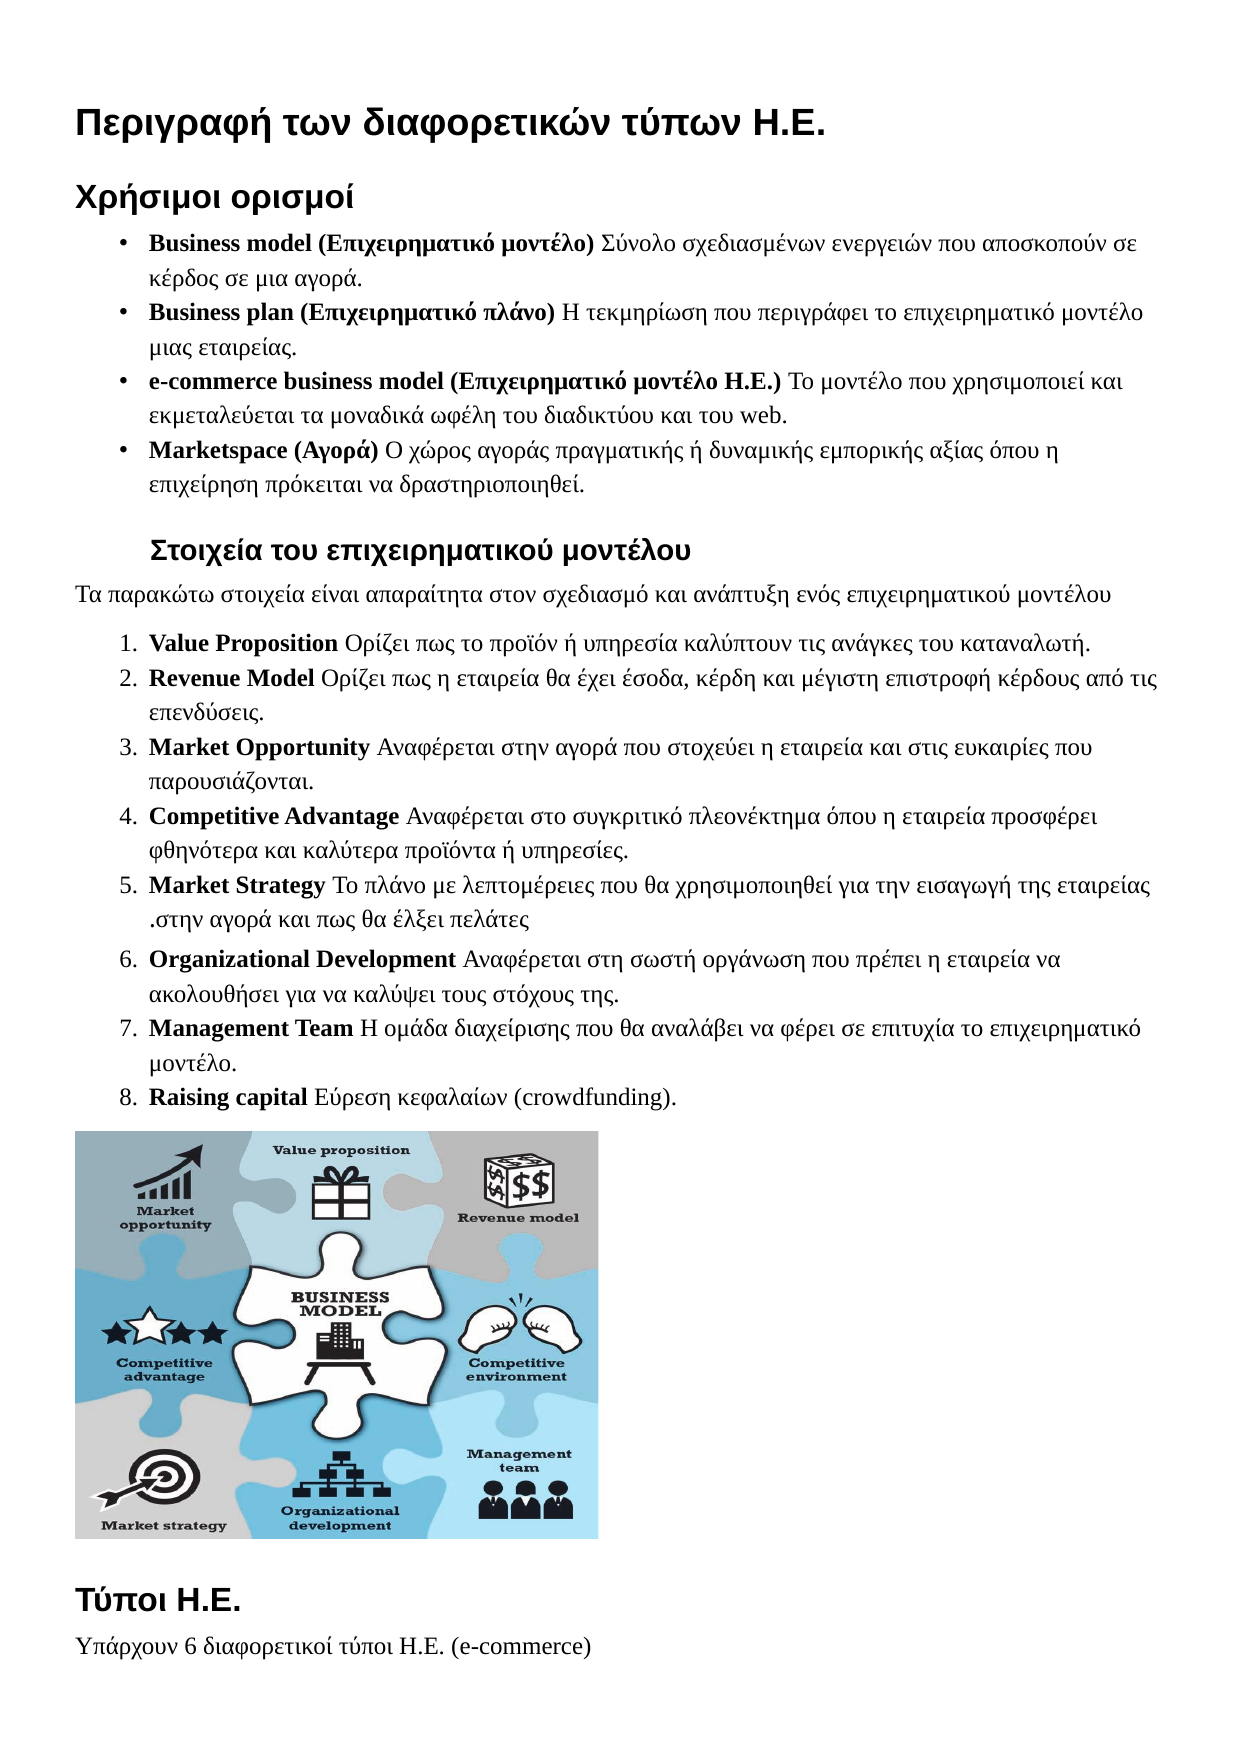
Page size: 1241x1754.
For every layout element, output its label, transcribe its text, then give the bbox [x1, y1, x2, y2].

list Μarketspace (Αγορά) Ο χώρος αγοράς πραγματικής ή δυναμικής εμπορικής αξίας όπου η επιχείρηση πρόκειται να δραστηριοποιηθεί. [119, 435, 1165, 498]
subtitle Τύποι Η.Ε. [75, 1580, 1165, 1619]
subtitle Στοιχεία του επιχειρηματικού μοντέλου [75, 533, 1165, 567]
list Competitive Advantage Αναφέρεται στο συγκριτικό πλεονέκτημα όπου η εταιρεία προσφέρει φθηνότερα και καλύτερα προϊόντα ή υπηρεσίες. [119, 801, 1165, 864]
list Raising capital Εύρεση κεφαλαίων (crowdfunding). [119, 1082, 1165, 1111]
list e-commerce business model (Επιχειρηματικό μοντέλο Η.Ε.) Το μοντέλο που χρησιμοποιεί και εκμεταλεύεται τα μοναδικά ωφέλη του διαδικτύου και του web. [119, 366, 1165, 429]
subtitle Χρήσιμοι ορισμοί [75, 177, 1165, 216]
list Market Opportunity Αναφέρεται στην αγορά που στοχεύει η εταιρεία και στις ευκαιρίες που παρουσιάζονται. [119, 732, 1165, 795]
list Market Strategy Το πλάνο με λεπ‫τομέρειες που θα χρησιμοποιηθεί για την εισαγωγή της εταιρείας στην αγορά και πως θα έλξει πελάτες. [119, 870, 1165, 938]
text Υπάρχουν 6 διαφορετικοί τύποι Η.Ε. (e-commerce) [75, 1631, 1165, 1660]
text Τα παρακώτω στοιχεία είναι απαραίτητα στον σχεδιασμό και ανάπτυξη ενός επιχειρηματικού μοντέλου [75, 579, 1165, 608]
list Organizational Development Αναφέρεται στη σωστή οργάνωση που πρέπει η εταιρεία να ακολουθήσει για να καλύψει τους στόχους της. [119, 944, 1165, 1008]
picture [75, 1131, 599, 1539]
list Value Proposition Ορίζει πως το προϊόν ή υπηρεσία καλύπτουν τις ανάγκες του καταναλωτή. [119, 628, 1165, 657]
list Business model (Επιχειρηματικό μοντέλο) Σύνολο σχεδιασμένων ενεργειών που αποσκοπούν σε κέρδος σε μια αγορά. [119, 228, 1165, 291]
list Business plan (Επιχειρηματικό πλάνο) Η τεκμηρίωση που περιγράφει το επιχειρηματικό μοντέλο μιας εταιρείας. [119, 297, 1165, 360]
subtitle Περιγραφή των διαφορετικών τύπων Η.Ε. [75, 100, 1165, 144]
list Management Team Η ομάδα διαχείρισης που θα αναλάβει να φέρει σε επιτυχία το επιχειρηματικό μοντέλο. [119, 1013, 1165, 1077]
list Revenue Model Ορίζει πως η εταιρεία θα έχει έσοδα, κέρδη και μέγιστη επιστροφή κέρδους από τις επενδύσεις. [119, 663, 1165, 726]
